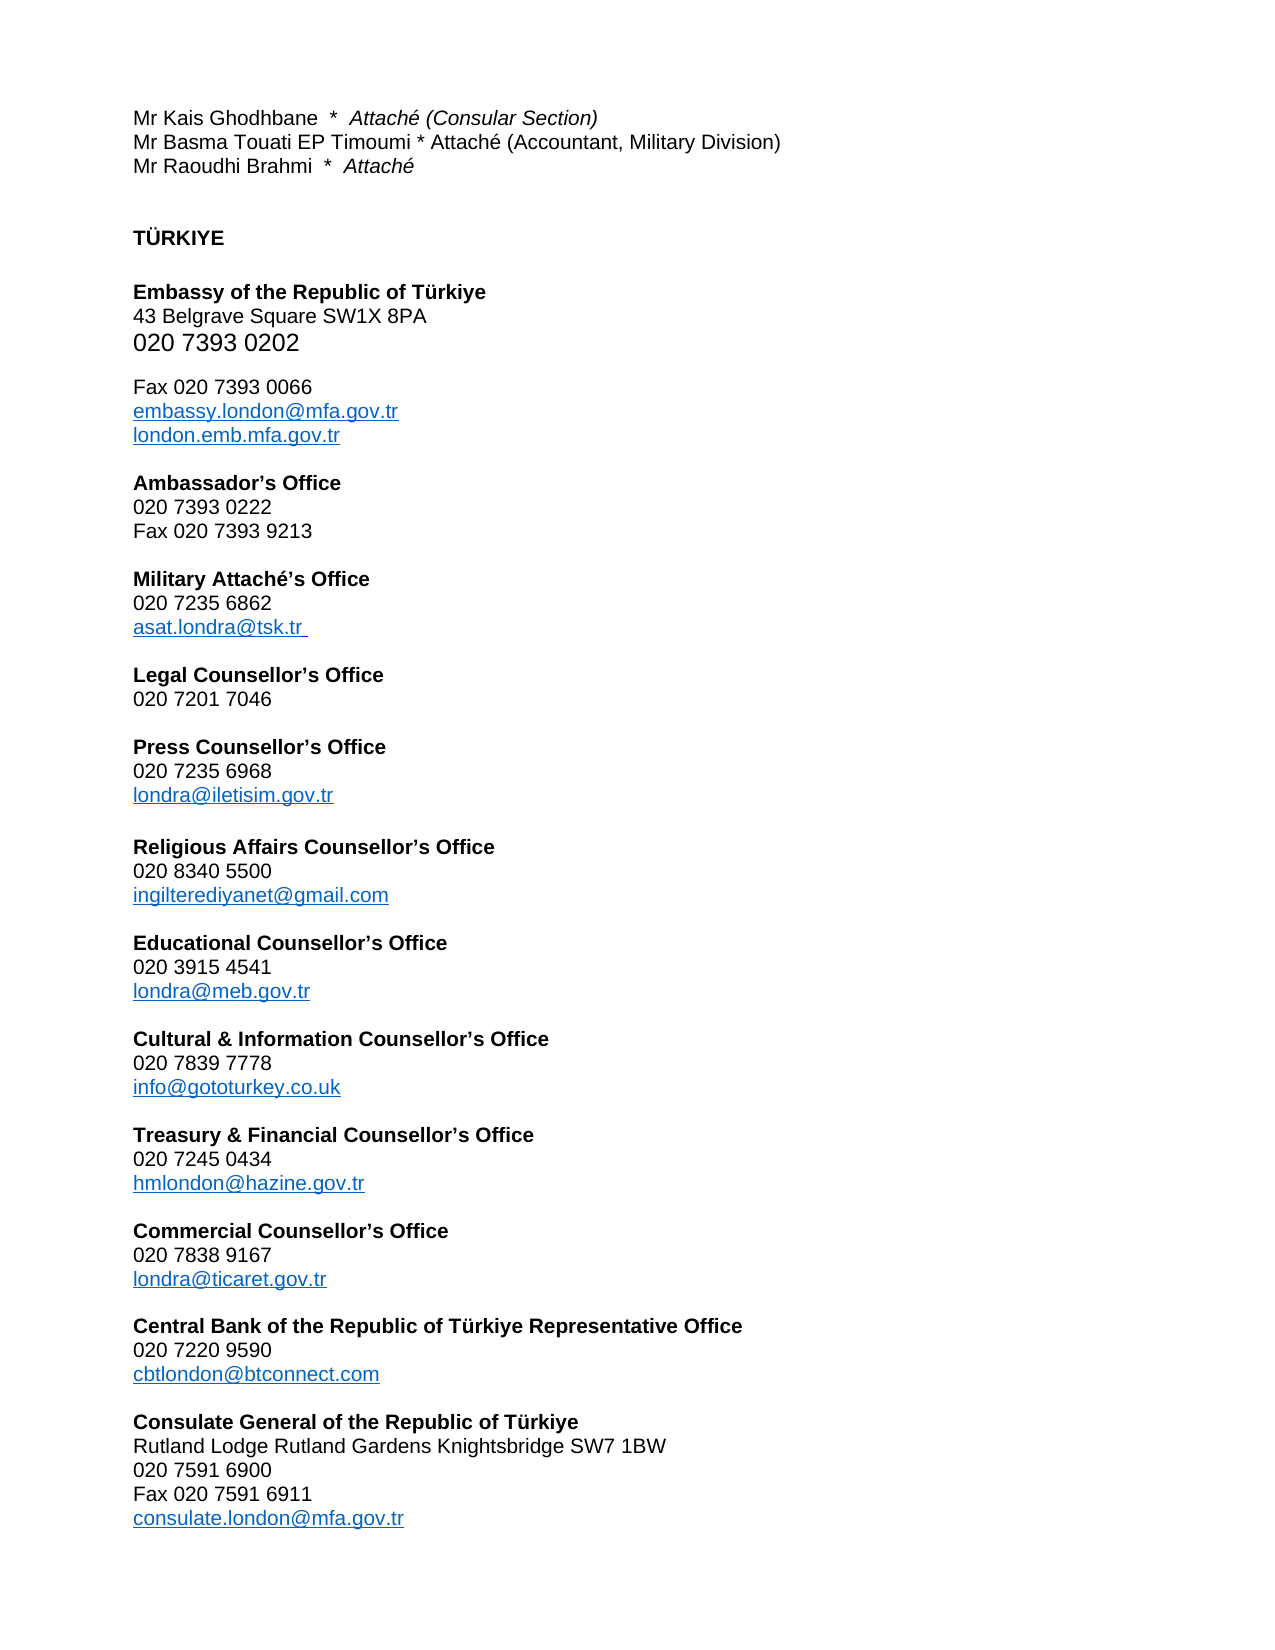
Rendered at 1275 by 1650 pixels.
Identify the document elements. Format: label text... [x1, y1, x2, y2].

text Fax 020 7591 6911 [133, 1482, 1181, 1506]
text 43 Belgrave Square SW1X 8PA [133, 304, 1181, 328]
text 020 7591 6900 [133, 1458, 1181, 1482]
text 020 7220 9590 [133, 1338, 1181, 1362]
text 020 7245 0434 [133, 1147, 1181, 1171]
text Cultural & Information Counsellor’s Office [133, 1027, 1181, 1051]
text Mr Raoudhi Brahmi * Attaché [133, 153, 1181, 177]
text 020 7393 0222 [133, 495, 1181, 519]
text 020 3915 4541 [133, 955, 1181, 979]
text 020 7839 7778 [133, 1051, 1181, 1075]
text Mr Kais Ghodhbane * Attaché (Consular Section) [133, 106, 1181, 129]
text london.emb.mfa.gov.tr [133, 423, 1181, 447]
text ingilterediyanet@gmail.com [133, 883, 1181, 907]
text Educational Counsellor’s Office [133, 931, 1181, 955]
text Press Counsellor’s Office [133, 734, 1181, 758]
text TÜRKIYE [133, 225, 1181, 249]
text Fax 020 7393 9213 [133, 519, 1181, 543]
text Embassy of the Republic of Türkiye [133, 280, 1181, 304]
text Consulate General of the Republic of Türkiye [133, 1410, 1181, 1434]
text Legal Counsellor’s Office [133, 663, 1181, 687]
text Fax 020 7393 0066 [133, 375, 1181, 399]
text consulate.london@mfa.gov.tr [133, 1506, 1181, 1530]
text 020 7201 7046 [133, 687, 1181, 711]
text Religious Affairs Counsellor’s Office [133, 835, 1181, 859]
text cbtlondon@btconnect.com [133, 1362, 1181, 1386]
text 020 7235 6968 [133, 758, 1181, 782]
text Treasury & Financial Counsellor’s Office [133, 1123, 1181, 1147]
text 020 8340 5500 [133, 859, 1181, 883]
text Military Attaché’s Office [133, 567, 1181, 591]
text londra@meb.gov.tr [133, 979, 1181, 1003]
text Ambassador’s Office [133, 471, 1181, 495]
text londra@ticaret.gov.tr [133, 1266, 1181, 1290]
text londra@iletisim.gov.tr [133, 782, 1181, 806]
text asat.londra@tsk.tr [133, 615, 1181, 639]
text Rutland Lodge Rutland Gardens Knightsbridge SW7 1BW [133, 1434, 1181, 1458]
text embassy.london@mfa.gov.tr [133, 399, 1181, 423]
text 020 7838 9167 [133, 1242, 1181, 1266]
text 020 7393 0202 [133, 328, 1181, 356]
text Central Bank of the Republic of Türkiye Representative Office [133, 1314, 1181, 1338]
text hmlondon@hazine.gov.tr [133, 1171, 1181, 1194]
text 020 7235 6862 [133, 591, 1181, 615]
text Mr Basma Touati EP Timoumi * Attaché (Accountant, Military Division) [133, 129, 1181, 153]
text info@gototurkey.co.uk [133, 1075, 1181, 1099]
text Commercial Counsellor’s Office [133, 1218, 1181, 1242]
